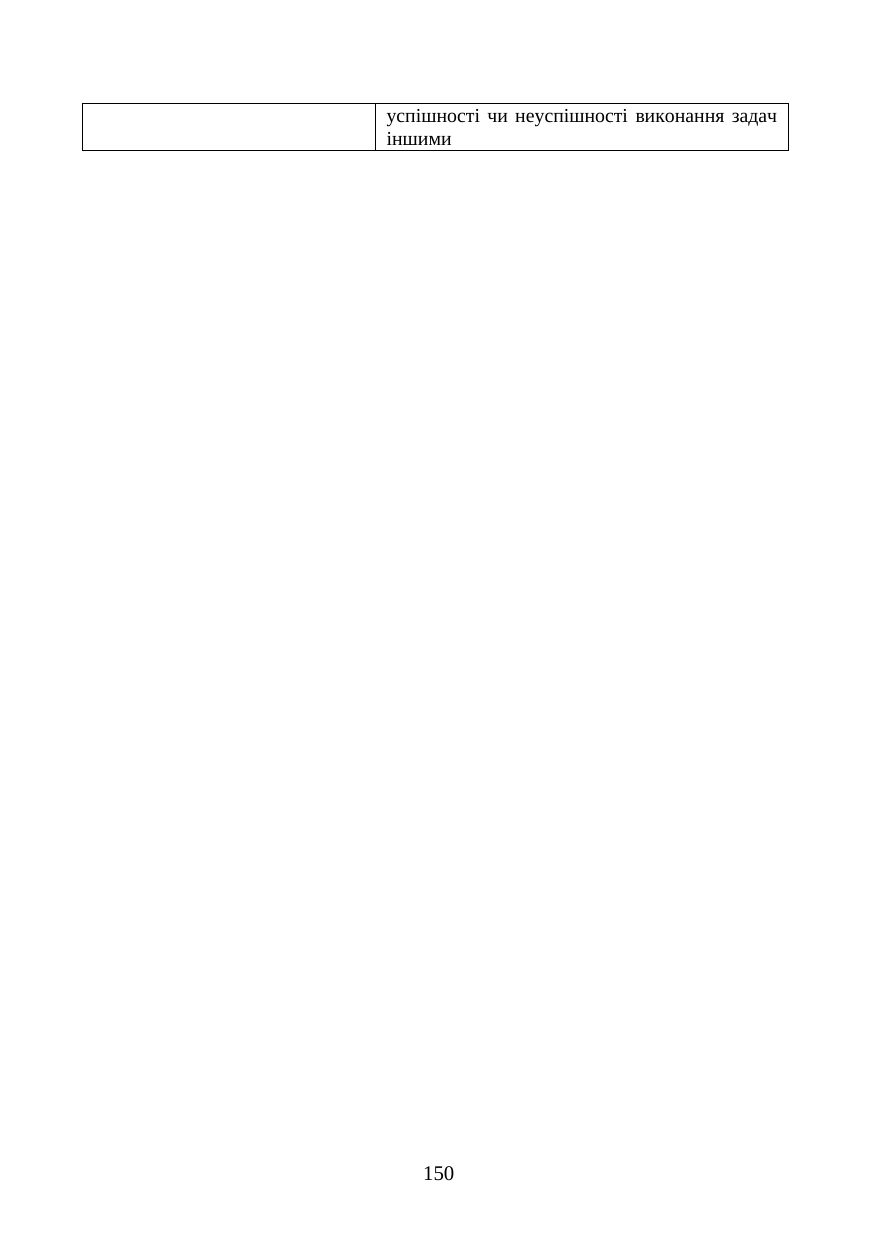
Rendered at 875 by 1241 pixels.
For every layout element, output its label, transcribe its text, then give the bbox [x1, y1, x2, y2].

table_cell успішності чи неуспішності виконання задач іншими [376, 104, 788, 150]
table_cell [83, 104, 375, 150]
